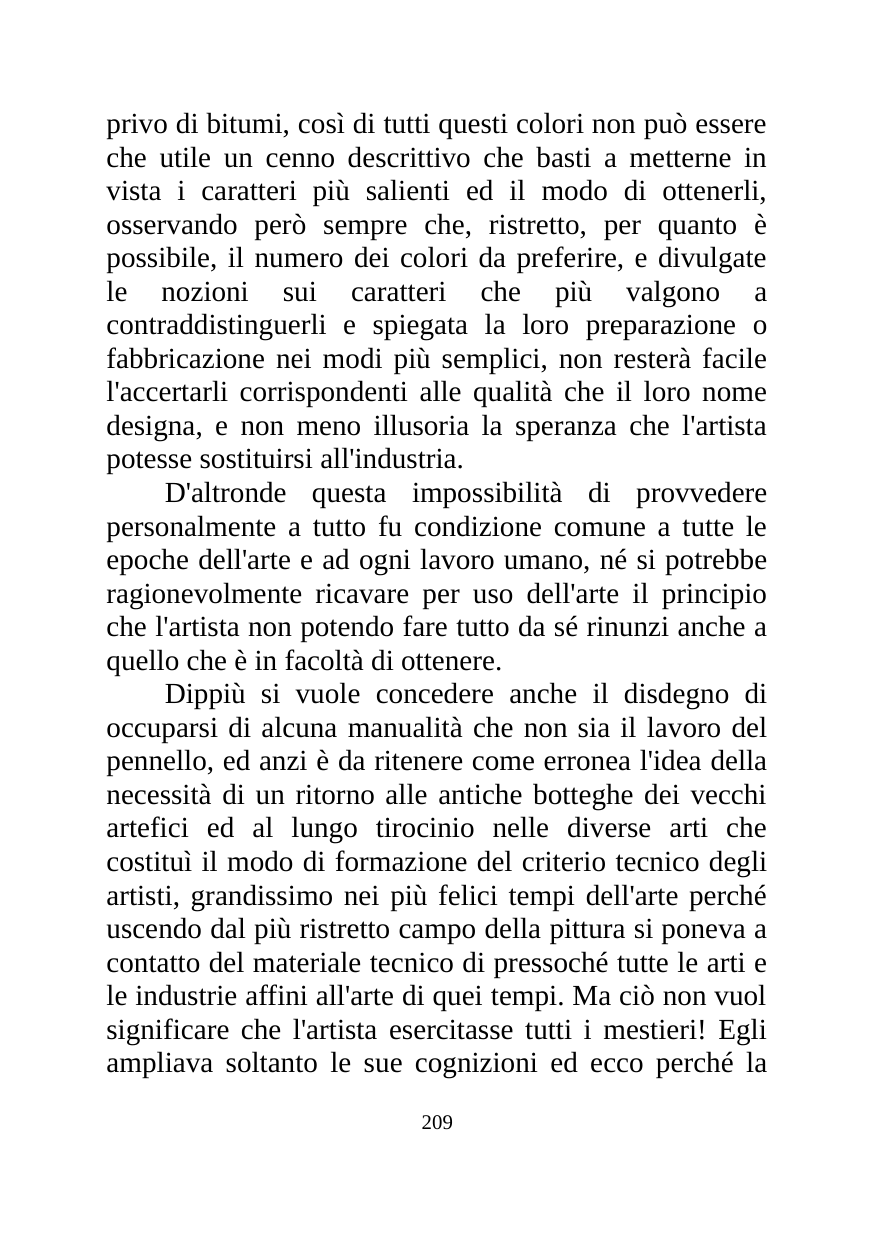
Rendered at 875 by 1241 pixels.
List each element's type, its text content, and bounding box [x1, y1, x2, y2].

text privo di bitumi, così di tutti questi colori non può essere che utile un cenno descrittivo che basti a metterne in vista i caratteri più salienti ed il modo di ottenerli, osservando però sempre che, ristretto, per quanto è possibile, il numero dei colori da preferire, e divulgate le nozioni sui caratteri che più valgono a contraddistinguerli e spiegata la loro preparazione o fabbricazione nei modi più semplici, non resterà facile l'accertarli corrispondenti alle qualità che il loro nome designa, e non meno illusoria la speranza che l'artista potesse sostituirsi all'industria. [106, 106, 768, 475]
text D'altronde questa impossibilità di provvedere personalmente a tutto fu condizione comune a tutte le epoche dell'arte e ad ogni lavoro umano, né si potrebbe ragionevolmente ricavare per uso dell'arte il principio che l'artista non potendo fare tutto da sé rinunzi anche a quello che è in facoltà di ottenere. [106, 475, 768, 676]
text Dippiù si vuole concedere anche il disdegno di occuparsi di alcuna manualità che non sia il lavoro del pennello, ed anzi è da ritenere come erronea l'idea della necessità di un ritorno alle antiche botteghe dei vecchi artefici ed al lungo tirocinio nelle diverse arti che costituì il modo di formazione del criterio tecnico degli artisti, grandissimo nei più felici tempi dell'arte perché uscendo dal più ristretto campo della pittura si poneva a contatto del materiale tecnico di pressoché tutte le arti e le industrie affini all'arte di quei tempi. Ma ciò non vuol significare che l'artista esercitasse tutti i mestieri! Egli ampliava soltanto le sue cognizioni ed ecco perché la [106, 676, 768, 1079]
